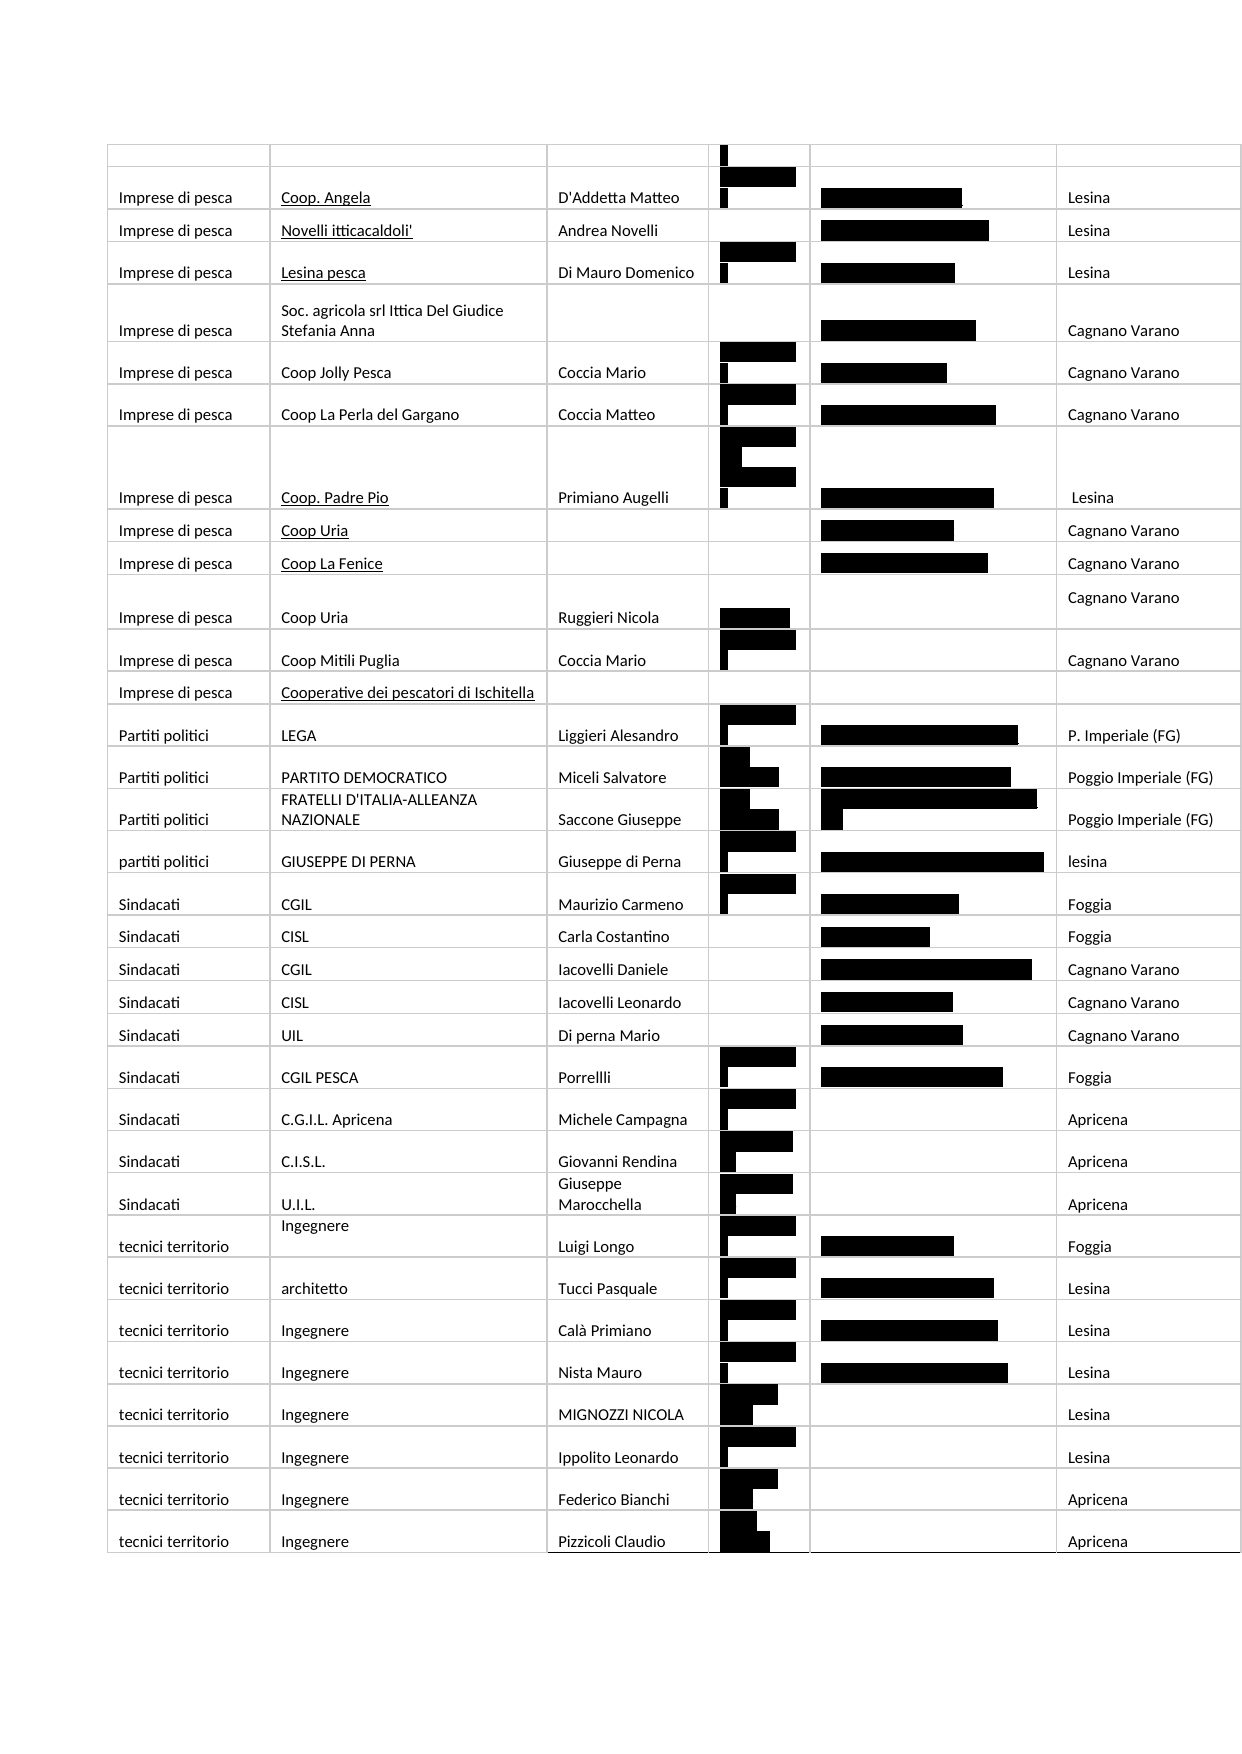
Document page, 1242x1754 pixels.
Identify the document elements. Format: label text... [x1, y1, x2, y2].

table_cell Cagnano Varano [1057, 510, 1240, 541]
table_cell CGIL [271, 948, 546, 980]
table_cell Andrea Novelli [548, 210, 708, 241]
table_cell [709, 1014, 809, 1045]
table_cell 3472735881 [709, 831, 809, 872]
table_cell Lesina [1057, 1258, 1240, 1298]
table_cell Poggio Imperiale (FG) [1057, 789, 1240, 830]
table_cell 2 [709, 145, 809, 166]
table_cell Foggia [1057, 1047, 1240, 1087]
table_cell 3272903872 [709, 1258, 809, 1298]
table_cell Cagnano Varano [1057, 948, 1240, 980]
table_cell Coop La Fenice [271, 542, 546, 573]
table_cell tecnici territorio [108, 1427, 269, 1467]
table_cell Imprese di pesca [108, 285, 269, 341]
table_cell CGIL [271, 873, 546, 914]
table_cell tecnici territorio [108, 1342, 269, 1383]
table_cell Apricena [1057, 1173, 1240, 1214]
table_cell [1057, 672, 1240, 703]
table_cell PARTITO DEMOCRATICO [271, 747, 546, 787]
table_cell Imprese di pesca [108, 385, 269, 425]
table_cell [811, 1469, 1056, 1509]
table_cell Sindacati [108, 916, 269, 947]
table_cell Ippolito Leonardo [548, 1427, 708, 1467]
table_cell daddettam@tiscali.it [811, 167, 1056, 208]
table_cell [709, 948, 809, 980]
table_cell tecnici territorio [108, 1258, 269, 1298]
table_cell 3388191619 [709, 1427, 809, 1467]
table_cell lombardi.miche@tiscali.it [811, 427, 1056, 508]
table_cell Miceli Salvatore [548, 747, 708, 787]
table_cell Imprese di pesca [108, 342, 269, 383]
table_cell Imprese di pesca [108, 542, 269, 573]
table_cell architettotucci@virgilio.it [811, 1258, 1056, 1298]
table_cell Imprese di pesca [108, 210, 269, 241]
table_cell Tucci Pasquale [548, 1258, 708, 1298]
table_cell 3803703094 [709, 1089, 809, 1130]
table_cell Imprese di pesca [108, 672, 269, 703]
table_cell Lesina [1057, 427, 1240, 508]
table_cell laperladelgargano@pec.it [811, 385, 1056, 425]
table_cell jollypesca@alice.it [811, 342, 1056, 383]
table_cell [811, 145, 1056, 166]
table_cell tecnici territorio [108, 1385, 269, 1425]
table_cell GIUSEPPE DI PERNA [271, 831, 546, 872]
table_cell Nista Mauro [548, 1342, 708, 1383]
table_cell Coop Uria [271, 575, 546, 628]
table_cell Ingegnere [271, 1385, 546, 1425]
table_cell Ingegnere [271, 1469, 546, 1509]
table_cell Michele Campagna [548, 1089, 708, 1130]
table_cell [548, 145, 708, 166]
table_cell Cagnano Varano [1057, 542, 1240, 573]
table_cell Imprese di pesca [108, 630, 269, 670]
table_cell Lesina [1057, 167, 1240, 208]
table_cell [108, 145, 269, 166]
table_cell 3464912090 [709, 705, 809, 745]
table_cell Apricena [1057, 1511, 1240, 1552]
table_cell 329-4957398 [709, 789, 809, 830]
table_cell MIGNOZZI NICOLA [548, 1385, 708, 1425]
table_cell Sindacati [108, 1131, 269, 1172]
table_cell Coop La Perla del Gargano [271, 385, 546, 425]
table_cell 0882/642221 [709, 1131, 809, 1172]
table_cell tecnici territorio [108, 1511, 269, 1552]
table_cell Coop Mitili Puglia [271, 630, 546, 670]
table_cell Giuseppe di Perna [548, 831, 708, 872]
table_cell Sindacati [108, 981, 269, 1012]
table_cell [811, 1173, 1056, 1214]
table_cell Imprese di pesca [108, 427, 269, 508]
table_cell ing.nistamauro@gmail.com [811, 1342, 1056, 1383]
table_cell Coccia Mario [548, 342, 708, 383]
table_cell uriacoop@viriglio.it [811, 510, 1056, 541]
table_cell Calà Primiano [548, 1300, 708, 1341]
table_cell Ingegnere [271, 1511, 546, 1552]
table_cell saccone.giuseppe1994@gmail.com [811, 789, 1056, 830]
table_cell foggia@puglia.cgil.it [811, 873, 1056, 914]
table_cell Lesina [1057, 210, 1240, 241]
table_cell Iacovelli Leonardo [548, 981, 708, 1012]
table_cell UIL [271, 1014, 546, 1045]
table_cell [811, 1511, 1056, 1552]
table_cell Coccia Matteo [548, 385, 708, 425]
table_cell [709, 981, 809, 1012]
table_cell 3394623531 [709, 342, 809, 383]
table_cell [548, 285, 708, 341]
table_cell varanolafenice@tiscali.it [811, 542, 1056, 573]
table_cell luigi.longo@unifg.it [811, 1216, 1056, 1256]
table_cell Di perna Mario [548, 1014, 708, 1045]
table_cell Lesina [1057, 1385, 1240, 1425]
table_cell Imprese di pesca [108, 575, 269, 628]
table_cell Ingegnere [271, 1300, 546, 1341]
table_cell Lesina pesca [271, 242, 546, 283]
table_cell ing.giuseppediperna@gmail.com [811, 831, 1056, 872]
table_cell 3487214903 [709, 873, 809, 914]
table_cell tecnici territorio [108, 1216, 269, 1256]
table_cell tecnici territorio [108, 1300, 269, 1341]
table_cell [548, 542, 708, 573]
table_cell Giovanni Rendina [548, 1131, 708, 1172]
table_cell ilciclone80@alice.it [811, 981, 1056, 1012]
table_cell [811, 575, 1056, 628]
table_cell P. Imperiale (FG) [1057, 705, 1240, 745]
table_cell Poggio Imperiale (FG) [1057, 747, 1240, 787]
table_cell Funzionepubblica@cgilfoggia.it [811, 948, 1056, 980]
table_cell 3899886002 [709, 167, 809, 208]
table_cell Imprese di pesca [108, 242, 269, 283]
table_cell Ingegnere [271, 1216, 546, 1256]
table_cell Apricena [1057, 1469, 1240, 1509]
table_cell mi.stefania@tiscali.it [811, 1014, 1056, 1045]
table_cell Ingegnere [271, 1427, 546, 1467]
table_cell CISL [271, 981, 546, 1012]
table_cell Di Mauro Domenico [548, 242, 708, 283]
table_cell micelisalvatore53@yahoo.it [811, 747, 1056, 787]
table_cell Partiti politici [108, 789, 269, 830]
table_cell 0882/644274 [709, 1173, 809, 1214]
table_cell Cagnano Varano [1057, 630, 1240, 670]
table_cell 3206630716 [709, 242, 809, 283]
table_cell Lesina [1057, 1300, 1240, 1341]
table_cell Apricena [1057, 1089, 1240, 1130]
table_cell [271, 145, 546, 166]
table_cell Carla Costantino [548, 916, 708, 947]
table_cell Imprese di pesca [108, 167, 269, 208]
table_cell direzione@itticacaldoli.it [811, 210, 1056, 241]
table_cell Sindacati [108, 1173, 269, 1214]
table_cell 349 506 7034 [709, 1469, 809, 1509]
table_cell 3291468604 [709, 385, 809, 425]
table_cell [811, 1427, 1056, 1467]
table_cell Novelli itticacaldoli' [271, 210, 546, 241]
table_cell Sindacati [108, 948, 269, 980]
table_cell Foggia [1057, 873, 1240, 914]
table_cell porrelli.alpaa@cgilfoggia.it [811, 1047, 1056, 1087]
table_cell 3356078991 [709, 1342, 809, 1383]
table_cell fp.foggia@cisl.it [811, 916, 1056, 947]
table_cell C.I.S.L. [271, 1131, 546, 1172]
table_cell Partiti politici [108, 747, 269, 787]
table_cell fdaddetta@libero.it [811, 242, 1056, 283]
table_cell Coop. Angela [271, 167, 546, 208]
table_cell Cagnano Varano [1057, 575, 1240, 628]
table_cell alessandoliggieri@gmail.com [811, 705, 1056, 745]
table_cell tecnici territorio [108, 1469, 269, 1509]
table_cell CISL [271, 916, 546, 947]
table_cell Coop. Padre Pio [271, 427, 546, 508]
table_cell partiti politici [108, 831, 269, 872]
table_cell Foggia [1057, 916, 1240, 947]
table_cell Coop Jolly Pesca [271, 342, 546, 383]
table_cell [548, 510, 708, 541]
table_cell 3394623531 [709, 630, 809, 670]
table_cell 3775400920 [709, 1047, 809, 1087]
table_cell [709, 510, 809, 541]
table_cell Primiano Augelli [548, 427, 708, 508]
table_cell LEGA [271, 705, 546, 745]
table_cell Partiti politici [108, 705, 269, 745]
table_cell 339 448 1388 [709, 1385, 809, 1425]
table_cell Ruggieri Nicola [548, 575, 708, 628]
table_cell Lesina [1057, 1427, 1240, 1467]
table_cell Coop Uria [271, 510, 546, 541]
table_cell [709, 210, 809, 241]
table_cell 0882 645847 [709, 1511, 809, 1552]
table_cell [1057, 145, 1240, 166]
table_cell Giuseppe Marocchella [548, 1173, 708, 1214]
table_cell Pizzicoli Claudio [548, 1511, 708, 1552]
table_cell C.G.I.L. Apricena [271, 1089, 546, 1130]
table_cell 3297872952 [709, 1300, 809, 1341]
table_cell Liggieri Alesandro [548, 705, 708, 745]
table_cell CGIL PESCA [271, 1047, 546, 1087]
table_cell FRATELLI D'ITALIA-ALLEANZA NAZIONALE [271, 789, 546, 830]
table_cell Cagnano Varano [1057, 385, 1240, 425]
table_cell Imprese di pesca [108, 510, 269, 541]
table_cell Maurizio Carmeno [548, 873, 708, 914]
table_cell Iacovelli Daniele [548, 948, 708, 980]
table_cell Lesina [1057, 242, 1240, 283]
table_cell architetto [271, 1258, 546, 1298]
table_cell Cagnano Varano [1057, 981, 1240, 1012]
table_cell [709, 916, 809, 947]
table_cell Sindacati [108, 1047, 269, 1087]
table_cell Cagnano Varano [1057, 342, 1240, 383]
table_cell Sindacati [108, 1014, 269, 1045]
table_cell Saccone Giuseppe [548, 789, 708, 830]
table_cell itticadelgiudice@pec.it [811, 285, 1056, 341]
table_cell Ingegnere [271, 1342, 546, 1383]
table_cell Luigi Longo [548, 1216, 708, 1256]
table_cell 328-6236801 [709, 747, 809, 787]
table_cell U.I.L. [271, 1173, 546, 1214]
table_cell 3395868044 [709, 1216, 809, 1256]
table_cell Federico Bianchi [548, 1469, 708, 1509]
table_cell [811, 1131, 1056, 1172]
table_cell D'Addetta Matteo [548, 167, 708, 208]
table_cell Foggia [1057, 1216, 1240, 1256]
table_cell Soc. agricola srl Ittica Del Giudice Stefania Anna [271, 285, 546, 341]
table_cell Coccia Mario [548, 630, 708, 670]
table_cell [811, 1385, 1056, 1425]
table_cell lesina [1057, 831, 1240, 872]
table_cell Cagnano Varano [1057, 1014, 1240, 1045]
table_cell [548, 672, 708, 703]
table_cell Porrellli [548, 1047, 708, 1087]
table_cell Lesina [1057, 1342, 1240, 1383]
table_cell primiano.cala@gmail.com [811, 1300, 1056, 1341]
table_cell [811, 672, 1056, 703]
table_cell [709, 672, 809, 703]
table_cell [811, 1089, 1056, 1130]
table_cell Sindacati [108, 873, 269, 914]
table_cell [811, 630, 1056, 670]
table_cell [709, 542, 809, 573]
table_cell 3711440050 / 3466823302 [709, 427, 809, 508]
table_cell Sindacati [108, 1089, 269, 1130]
table_cell Apricena [1057, 1131, 1240, 1172]
table_cell O8848106 [709, 575, 809, 628]
table_cell [709, 285, 809, 341]
table_cell Cagnano Varano [1057, 285, 1240, 341]
table_cell Cooperative dei pescatori di Ischitella [271, 672, 546, 703]
